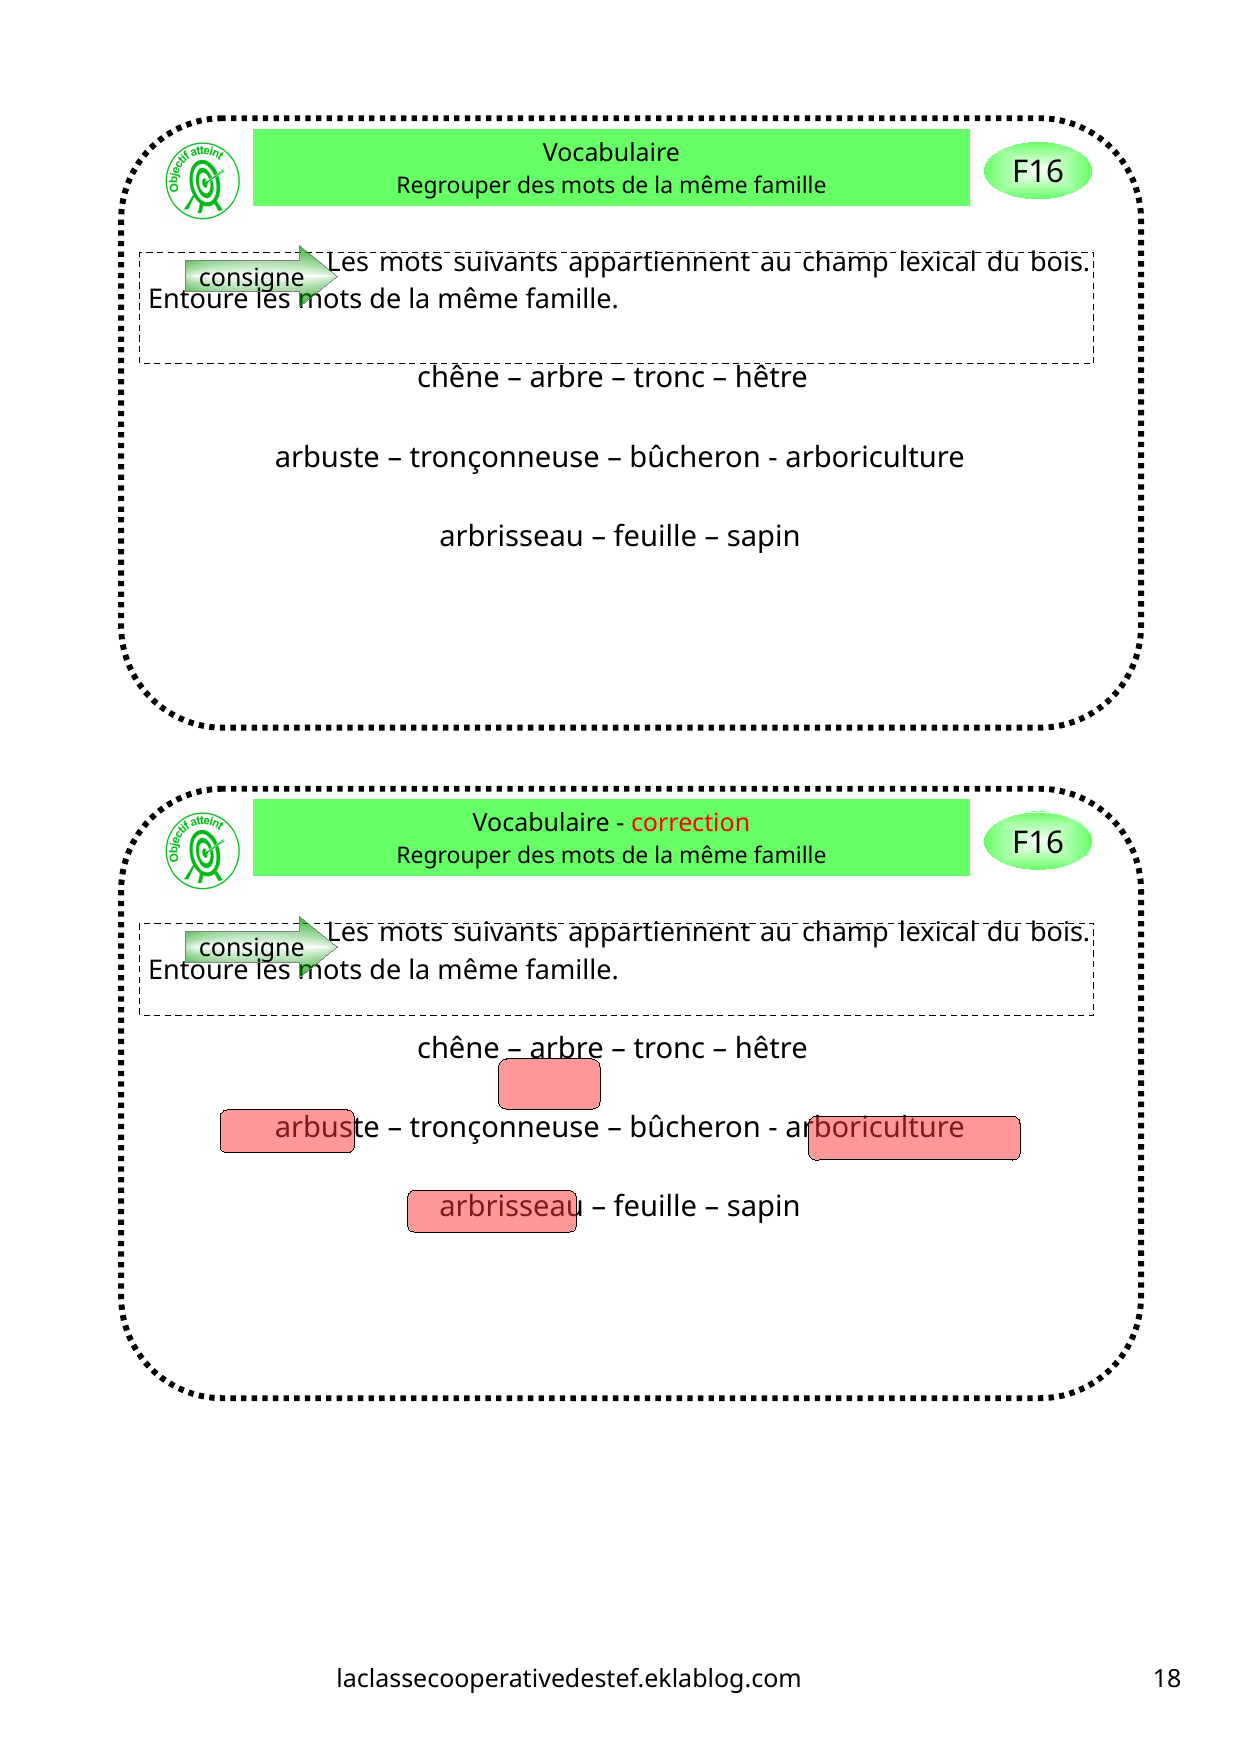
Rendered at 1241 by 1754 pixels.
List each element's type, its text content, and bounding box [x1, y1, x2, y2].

table_cell [1098, 322, 1139, 351]
table_cell [1098, 1349, 1139, 1400]
table_cell [1098, 905, 1139, 993]
table_cell [59, 206, 101, 234]
table_cell [818, 1123, 827, 1135]
table_header [1098, 771, 1139, 799]
table_cell [101, 679, 142, 729]
table_cell [1139, 234, 1181, 322]
table_cell [991, 1349, 1098, 1400]
table_cell [101, 206, 142, 234]
table_header [59, 100, 101, 129]
table_cell [59, 905, 101, 993]
table_cell [970, 129, 1098, 206]
table_cell [1098, 129, 1139, 206]
table_cell [1139, 351, 1181, 678]
table_cell [1098, 993, 1139, 1021]
table_cell [253, 206, 970, 234]
table_cell [1098, 234, 1139, 322]
table_cell [1139, 1021, 1181, 1349]
table_cell Vocabulaire Regrouper des mots de la même famille [253, 129, 970, 206]
table_cell [1098, 679, 1139, 729]
table_cell [1139, 206, 1181, 234]
table_cell Les mots suivants appartiennent au champ lexical du bois. Entoure les mots de la même famille. [142, 905, 1098, 993]
table_cell [59, 1021, 101, 1349]
table_cell [101, 876, 142, 905]
table_cell [1039, 837, 1045, 845]
table_cell [142, 679, 248, 729]
table_cell [59, 1349, 101, 1400]
table_cell [970, 206, 1098, 234]
table_header [1004, 822, 1072, 860]
table_header [59, 771, 101, 799]
table_cell [1139, 876, 1181, 905]
table_cell chêne – arbre – tronc – hêtre arbuste – tronçonneuse – bûcheron - arboriculture arbrisseau – feuille – sapin [142, 351, 1098, 678]
table_cell [59, 129, 101, 206]
table_cell Les mots suivants appartiennent au champ lexical du bois. Entoure les mots de la même famille. [142, 234, 1098, 322]
table_header [276, 955, 326, 965]
table_cell [1013, 827, 1063, 855]
table_cell [101, 905, 142, 993]
table_header [276, 929, 326, 939]
table_cell [59, 993, 101, 1021]
table_cell [142, 876, 252, 905]
table_cell [1139, 322, 1181, 351]
table_cell [970, 876, 1098, 905]
table_cell [1003, 152, 1073, 189]
table_cell [59, 876, 101, 905]
table_cell [101, 234, 142, 322]
table_cell [407, 1190, 577, 1232]
table_header [142, 100, 252, 129]
table_cell [101, 799, 142, 876]
table_cell [248, 1349, 991, 1400]
table_cell [59, 351, 101, 678]
table_header [142, 771, 252, 799]
table_cell [59, 322, 101, 351]
table_cell [101, 1021, 142, 1349]
table_header [253, 100, 970, 129]
picture [164, 139, 243, 222]
table_cell [142, 1349, 248, 1400]
table_cell [991, 679, 1098, 729]
table_header [186, 932, 248, 943]
table_header [970, 100, 1098, 129]
table_cell [1098, 206, 1139, 234]
table_cell [142, 206, 252, 234]
table_cell [809, 1116, 1020, 1160]
table_header [253, 771, 970, 799]
table_cell [1031, 837, 1036, 845]
table_cell [1139, 1349, 1181, 1400]
table_header [186, 951, 248, 962]
table_cell [101, 322, 142, 351]
table_cell [101, 993, 142, 1021]
table_cell [986, 829, 990, 854]
table_cell [1098, 799, 1139, 876]
table_header [1098, 100, 1139, 129]
table_cell [221, 1109, 355, 1152]
table_cell [498, 1058, 601, 1109]
table_header [1139, 100, 1181, 129]
table_cell [1139, 993, 1181, 1021]
table_cell [1139, 799, 1181, 876]
table_cell [1139, 129, 1181, 206]
table_cell [1098, 1021, 1139, 1349]
table_cell [1085, 157, 1089, 185]
table_cell [987, 157, 991, 185]
table_cell [253, 876, 970, 905]
table_header [1139, 771, 1181, 799]
table_cell [142, 129, 252, 206]
table_cell [1098, 876, 1139, 905]
table_cell [59, 234, 101, 322]
table_cell [101, 1349, 142, 1400]
table_header [970, 771, 1098, 799]
table_cell [970, 799, 1098, 876]
table_cell Vocabulaire - correction Regrouper des mots de la même famille [253, 799, 970, 876]
table_cell [1139, 905, 1181, 993]
table_cell [59, 799, 101, 876]
table_header [101, 100, 142, 129]
table_cell [1086, 829, 1090, 855]
table_cell [1098, 351, 1139, 678]
table_cell [142, 799, 252, 876]
table_cell [101, 351, 142, 678]
table_cell [142, 322, 1098, 351]
table_cell [101, 129, 142, 206]
picture [164, 809, 243, 892]
table_cell [142, 993, 1098, 1021]
table_cell [1139, 679, 1181, 729]
table_cell [248, 679, 991, 729]
table_header [101, 771, 142, 799]
table_cell [59, 679, 101, 729]
table_cell chêne – arbre – tronc – hêtre arbuste – tronçonneuse – bûcheron - arboriculture arbrisseau – feuille – sapin [142, 1021, 1098, 1349]
